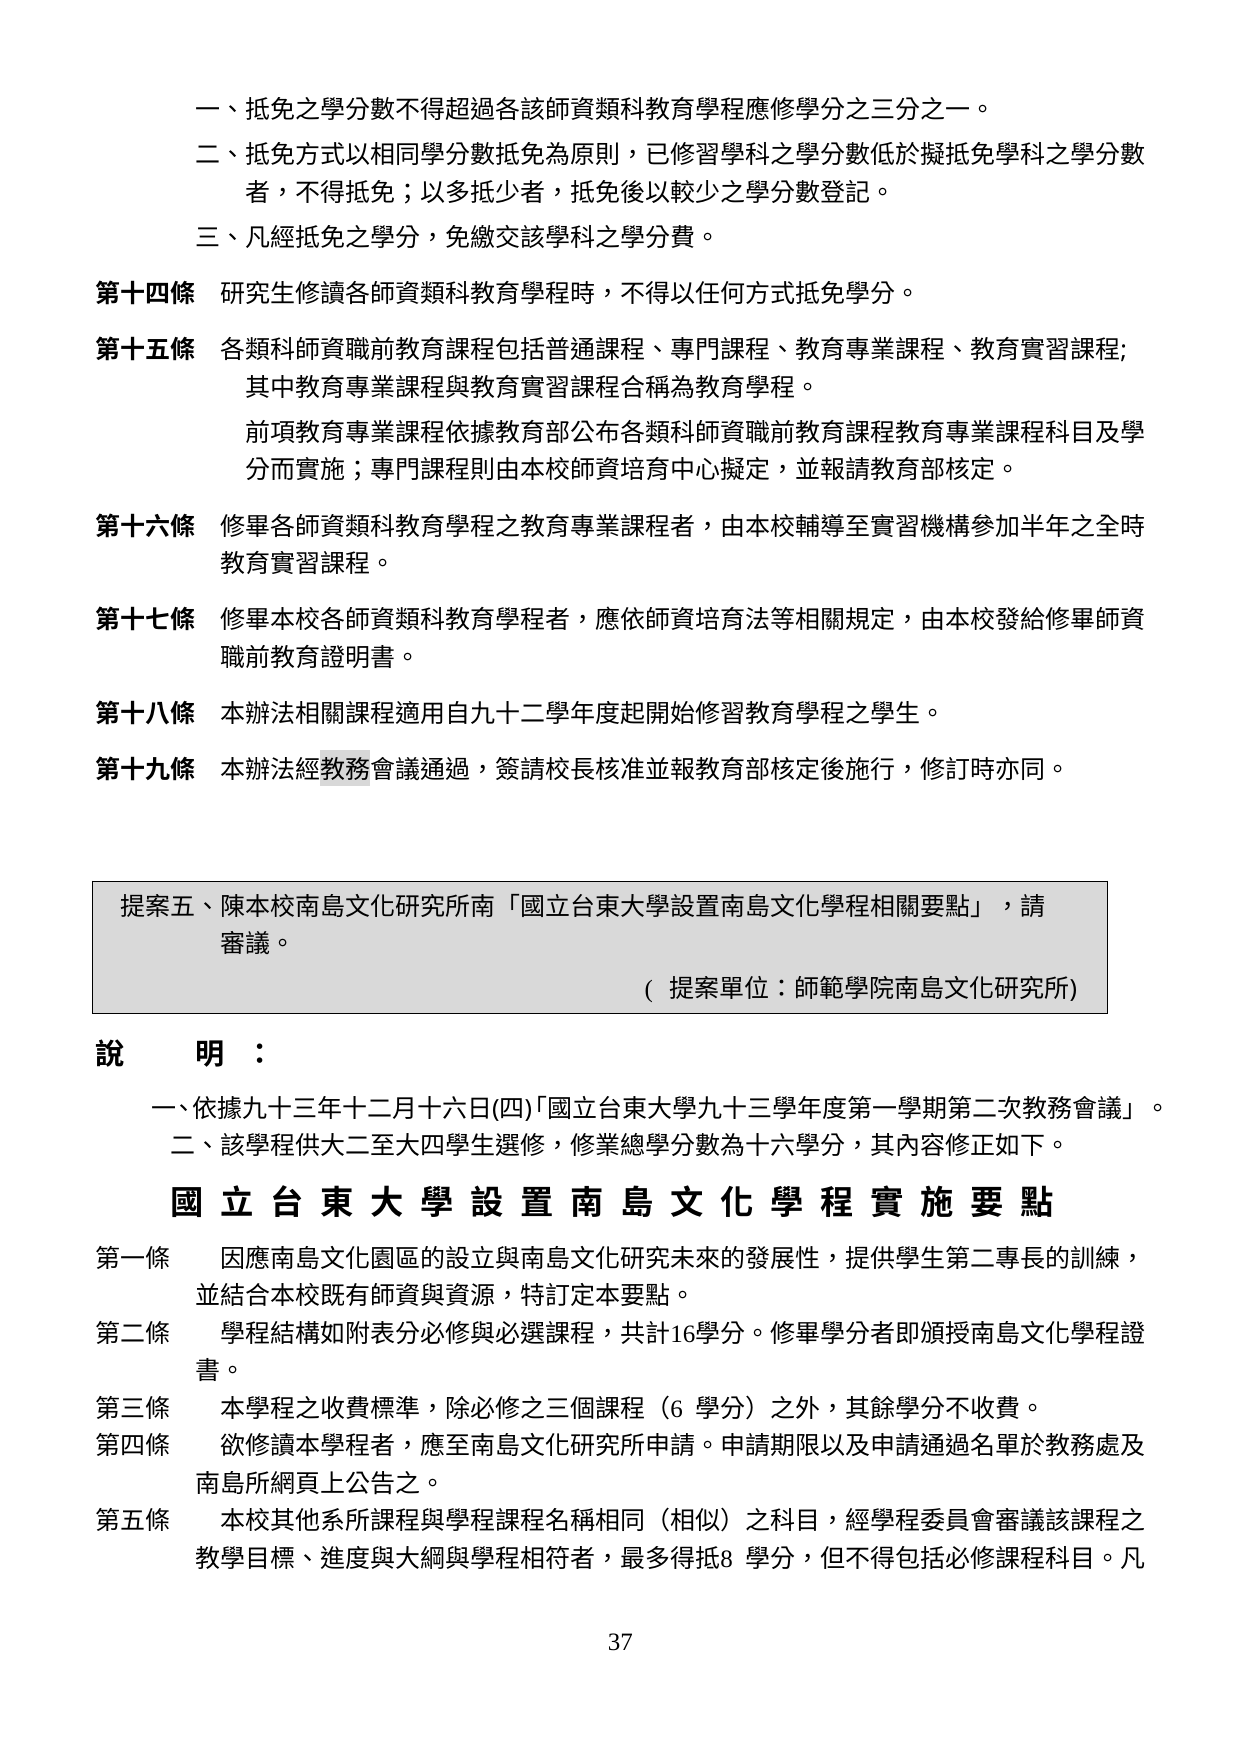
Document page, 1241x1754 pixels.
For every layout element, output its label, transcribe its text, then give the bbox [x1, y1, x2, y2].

text 一、依據九十三年十二月十六日(四)「國立台東大學九十三學年度第一學期第二次教務會議」。 [151, 1089, 1145, 1125]
text 第五條 本校其他系所課程與學程課程名稱相同（相似）之科目，經學程委員會審議該課程之教學目標、進度與大綱與學程相符者，最多得抵8學分，但不得包括必修課程科目。凡 [95, 1500, 1145, 1575]
text 前項教育專業課程依據教育部公布各類科師資職前教育課程教育專業課程科目及學分而實施；專門課程則由本校師資培育中心擬定，並報請教育部核定。 [226, 412, 1145, 487]
text 國立台東大學設置南島文化學程實施要點 [95, 1163, 1145, 1238]
text 第十九條 本辦法經教務會議通過，簽請校長核准並報教育部核定後施行，修訂時亦同。 [95, 749, 1145, 787]
table_header 提案五、陳本校南島文化研究所南「國立台東大學設置南島文化學程相關要點」，請 審議。 (提案單位：師範學院南島文化研究所) [93, 882, 1107, 1013]
text 二、抵免方式以相同學分數抵免為原則，已修習學科之學分數低於擬抵免學科之學分數者，不得抵免；以多抵少者，抵免後以較少之學分數登記。 [177, 134, 1145, 209]
text 第十七條 修畢本校各師資類科教育學程者，應依師資培育法等相關規定，由本校發給修畢師資職前教育證明書。 [95, 599, 1145, 674]
text 說 明： [95, 1014, 1145, 1089]
text 第十六條 修畢各師資類科教育學程之教育專業課程者，由本校輔導至實習機構參加半年之全時教育實習課程。 [95, 506, 1145, 581]
text 第十四條 研究生修讀各師資類科教育學程時，不得以任何方式抵免學分。 [95, 273, 1145, 311]
text 第十八條 本辦法相關課程適用自九十二學年度起開始修習教育學程之學生。 [95, 693, 1145, 731]
text 一、抵免之學分數不得超過各該師資類科教育學程應修學分之三分之一。 [177, 89, 1145, 127]
text 第十五條 各類科師資職前教育課程包括普通課程、專門課程、教育專業課程、教育實習課程;其中教育專業課程與教育實習課程合稱為教育學程。 [95, 329, 1145, 404]
text 第二條 學程結構如附表分必修與必選課程，共計16學分。修畢學分者即頒授南島文化學程證書。 [95, 1313, 1145, 1388]
text 三、凡經抵免之學分，免繳交該學科之學分費。 [177, 217, 1145, 254]
text 二、該學程供大二至大四學生選修，修業總學分數為十六學分，其內容修正如下。 [154, 1125, 1145, 1163]
text 第三條 本學程之收費標準，除必修之三個課程（6學分）之外，其餘學分不收費。 [95, 1388, 1145, 1425]
text 第一條 因應南島文化園區的設立與南島文化研究未來的發展性，提供學生第二專長的訓練，並結合本校既有師資與資源，特訂定本要點。 [95, 1238, 1145, 1313]
text 第四條 欲修讀本學程者，應至南島文化研究所申請。申請期限以及申請通過名單於教務處及南島所網頁上公告之。 [95, 1425, 1145, 1500]
